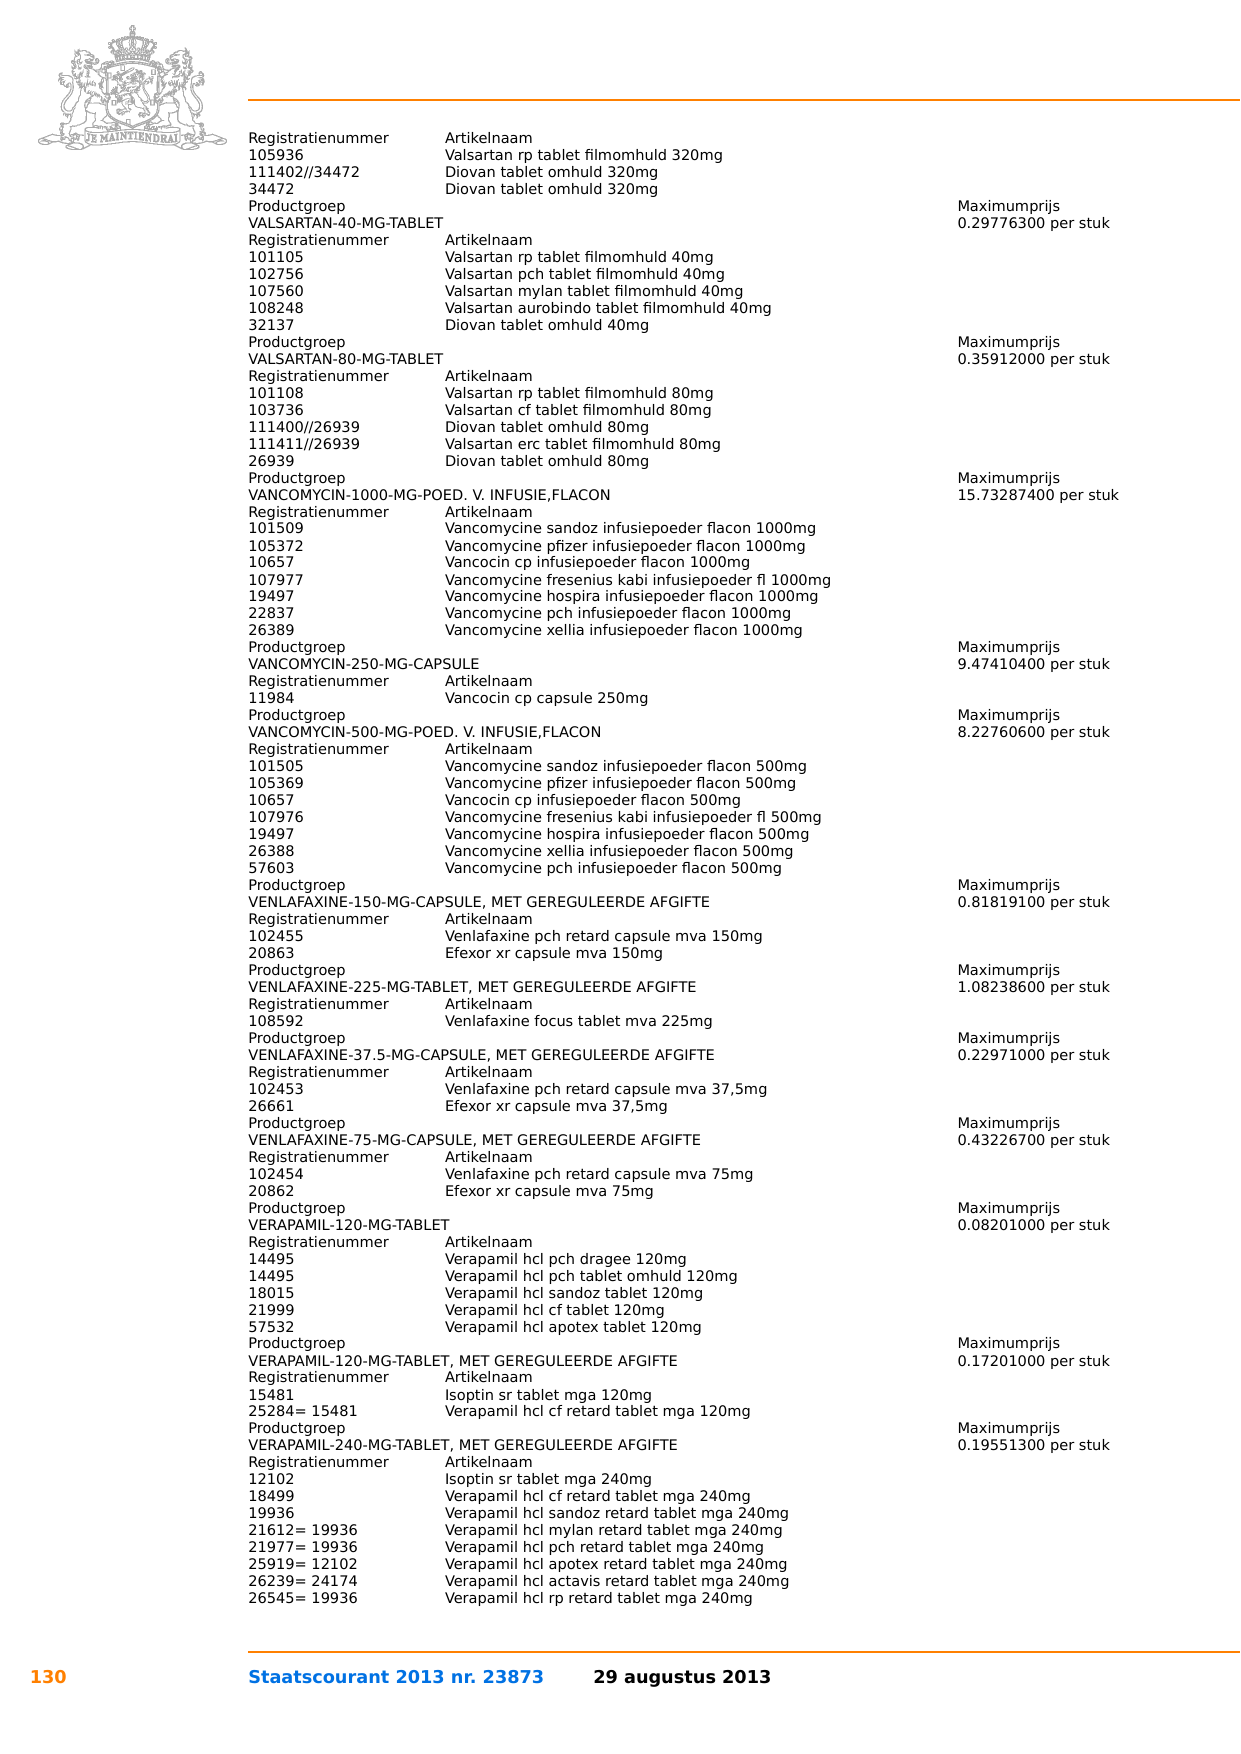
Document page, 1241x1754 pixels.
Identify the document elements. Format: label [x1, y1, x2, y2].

picture [38, 25, 227, 150]
